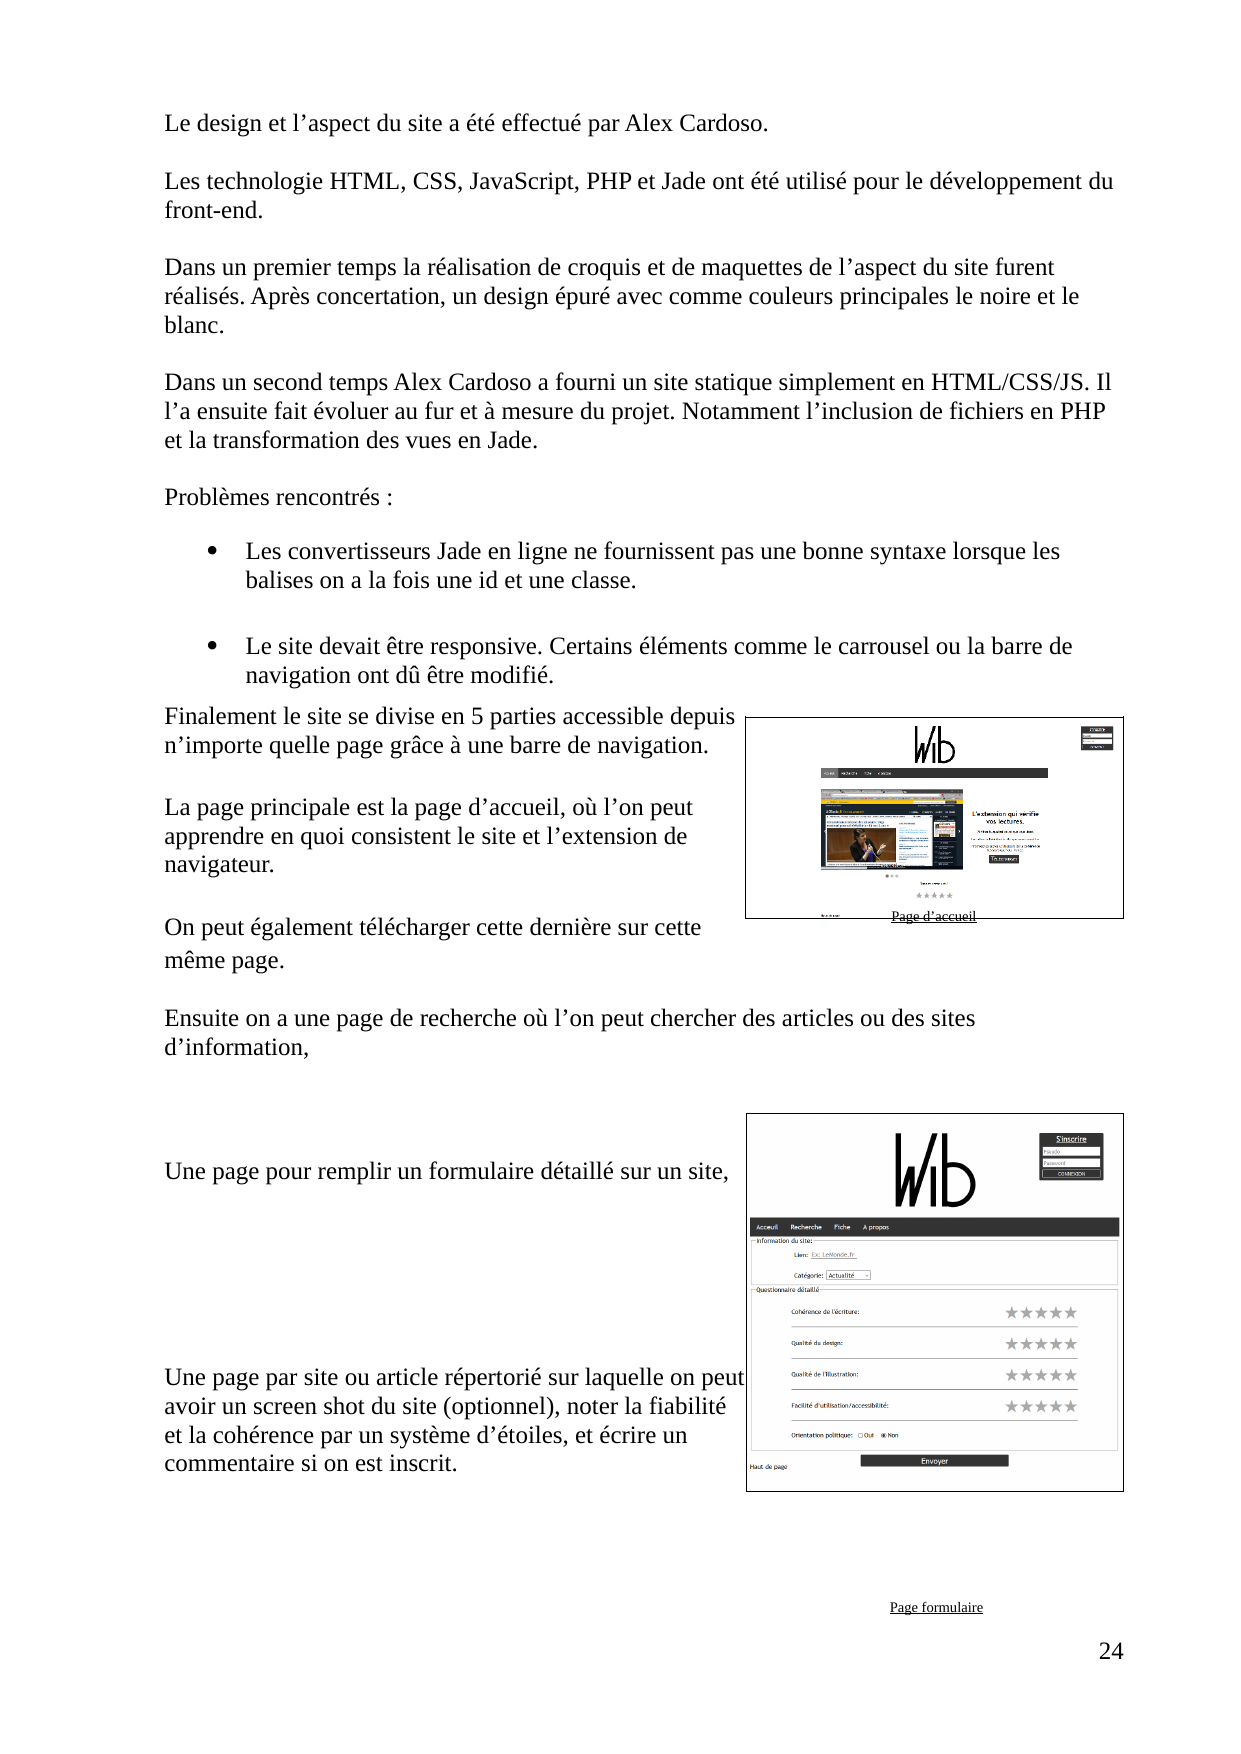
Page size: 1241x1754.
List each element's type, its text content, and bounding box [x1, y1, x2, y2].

text Page formulaire [889, 1598, 987, 1615]
subtitle Le design et l’aspect du site a été effectué par Alex Cardoso. [164, 108, 1123, 137]
text Une page par site ou article répertorié sur laquelle on peut avoir un screen shot du site (optionnel), noter la fiabilité et la cohérence par un système d’étoiles, et écrire un commentaire si on est inscrit. [164, 1362, 746, 1477]
subtitle Finalement le site se divise en 5 parties accessible depuis n’importe quelle page grâce à une barre de navigation. [164, 701, 1123, 758]
subtitle Les convertisseurs Jade en ligne ne fournissent pas une bonne syntaxe lorsque les balises on a la fois une id et une classe. [208, 536, 1123, 593]
subtitle Le site devait être responsive. Certains éléments comme le carrousel ou la barre de navigation ont dû être modifié. [208, 631, 1123, 688]
subtitle Les technologie HTML, CSS, JavaScript, PHP et Jade ont été utilisé pour le développement du [164, 166, 1123, 195]
text Page d’accueil [891, 908, 989, 924]
picture [747, 1114, 1123, 1491]
subtitle Problèmes rencontrés : [164, 482, 1123, 511]
subtitle Dans un premier temps la réalisation de croquis et de maquettes de l’aspect du site furent réalisés. Après concertation, un design épuré avec comme couleurs principales le noire et le blanc. [164, 252, 1123, 338]
subtitle Dans un second temps Alex Cardoso a fourni un site statique simplement en HTML/CSS/JS. Il l’a ensuite fait évoluer au fur et à mesure du projet. Notamment l’inclusion de fichiers en PHP et la transformation des vues en Jade. [164, 367, 1123, 453]
subtitle Une page pour remplir un formulaire détaillé sur un site, [164, 1156, 746, 1185]
subtitle On peut également télécharger cette dernière sur cette même page. [164, 912, 1123, 974]
subtitle La page principale est la page d’accueil, où l’on peut apprendre en quoi consistent le site et l’extension de navigateur. [164, 792, 745, 878]
subtitle front-end. [164, 195, 1123, 223]
subtitle Ensuite on a une page de recherche où l’on peut chercher des articles ou des sites d’information, [164, 1003, 1123, 1060]
picture [753, 724, 1123, 918]
